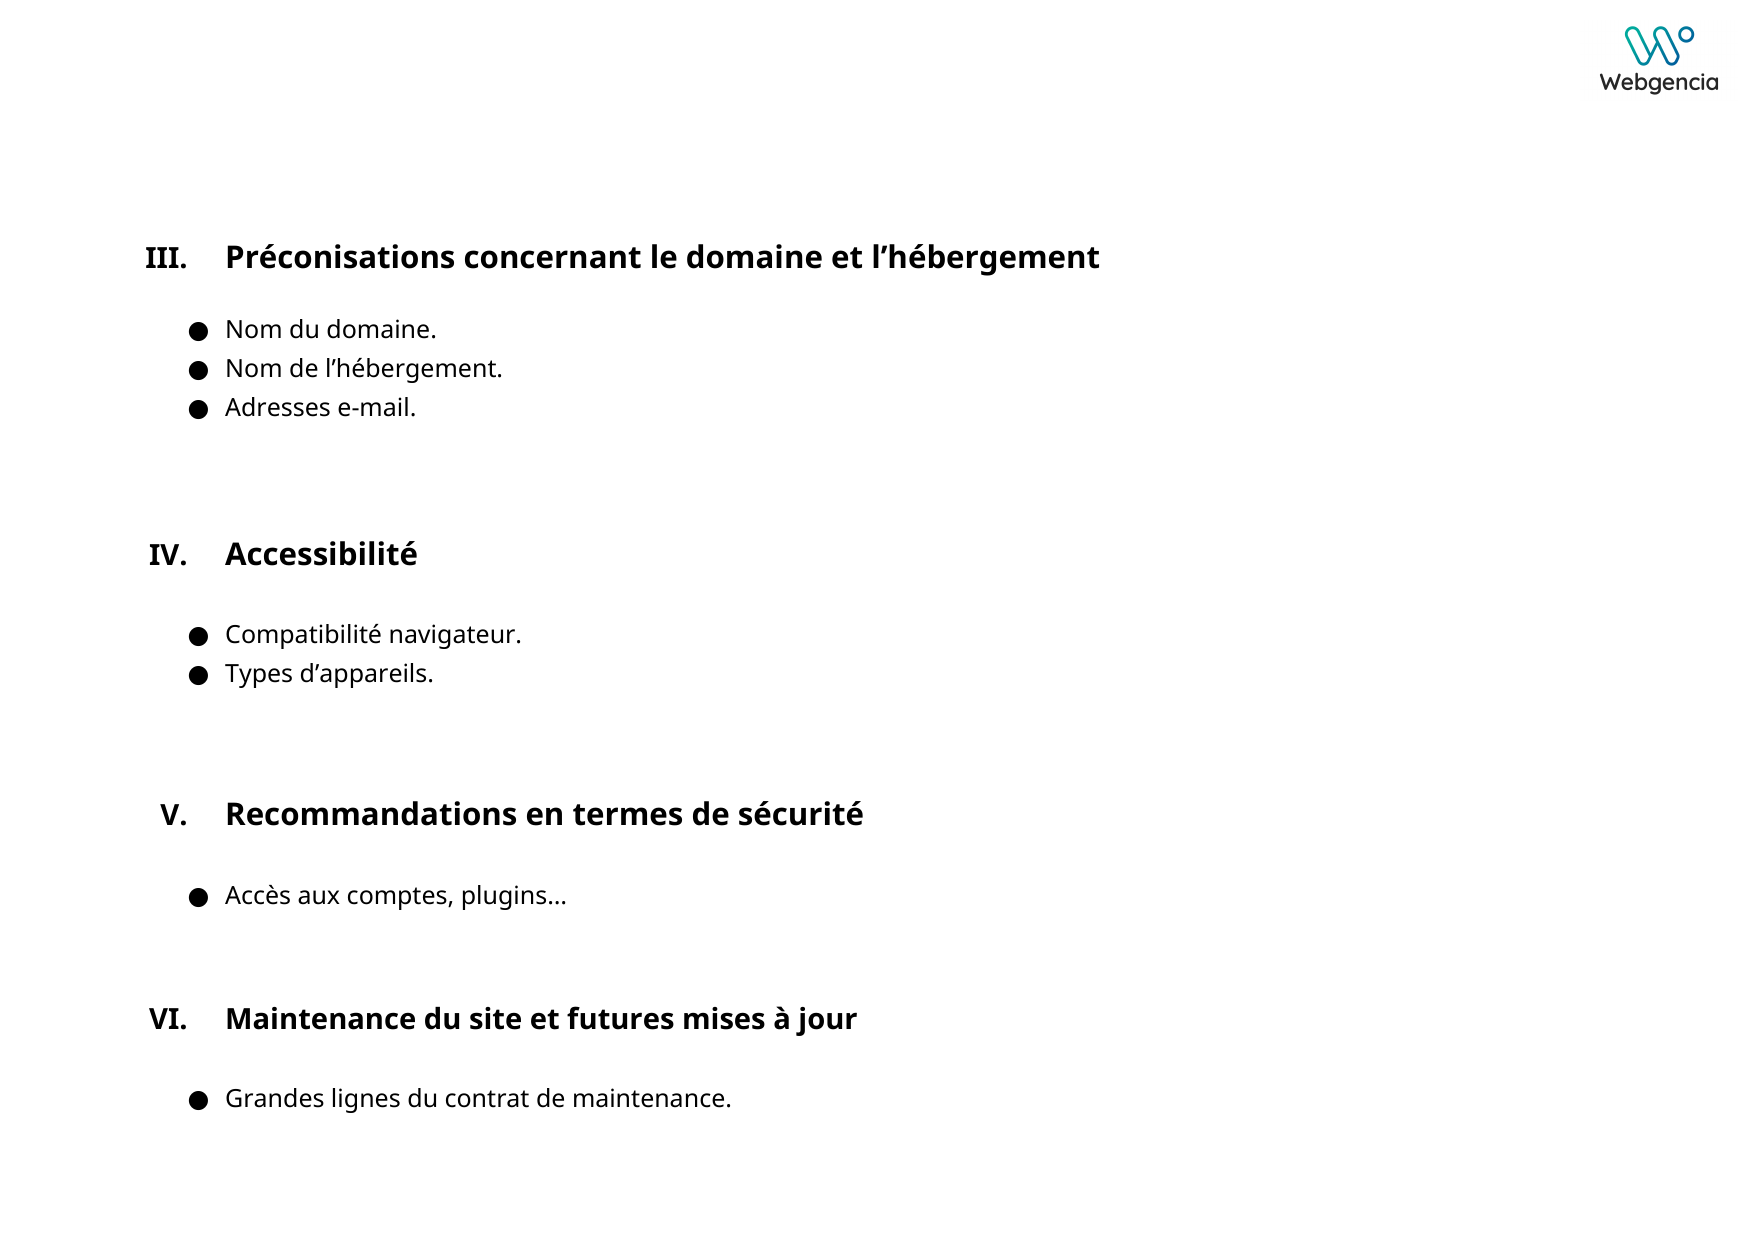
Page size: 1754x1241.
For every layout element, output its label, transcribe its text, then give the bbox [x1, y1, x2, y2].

list Recommandations en termes de sécurité [187, 792, 1604, 877]
list Types d’appareils. [187, 656, 1604, 720]
list Maintenance du site et futures mises à jour [187, 998, 1604, 1081]
list Préconisations concernant le domaine et l’hébergement [187, 235, 1604, 277]
list Accessibilité [187, 532, 1604, 617]
list Compatibilité navigateur. [187, 617, 1604, 651]
list Nom du domaine. [187, 311, 1604, 346]
list Adresses e-mail. [187, 390, 1604, 454]
list Grandes lignes du contrat de maintenance. [187, 1081, 1604, 1115]
list Nom de l’hébergement. [187, 351, 1604, 385]
list Accès aux comptes, plugins… [187, 877, 1604, 938]
